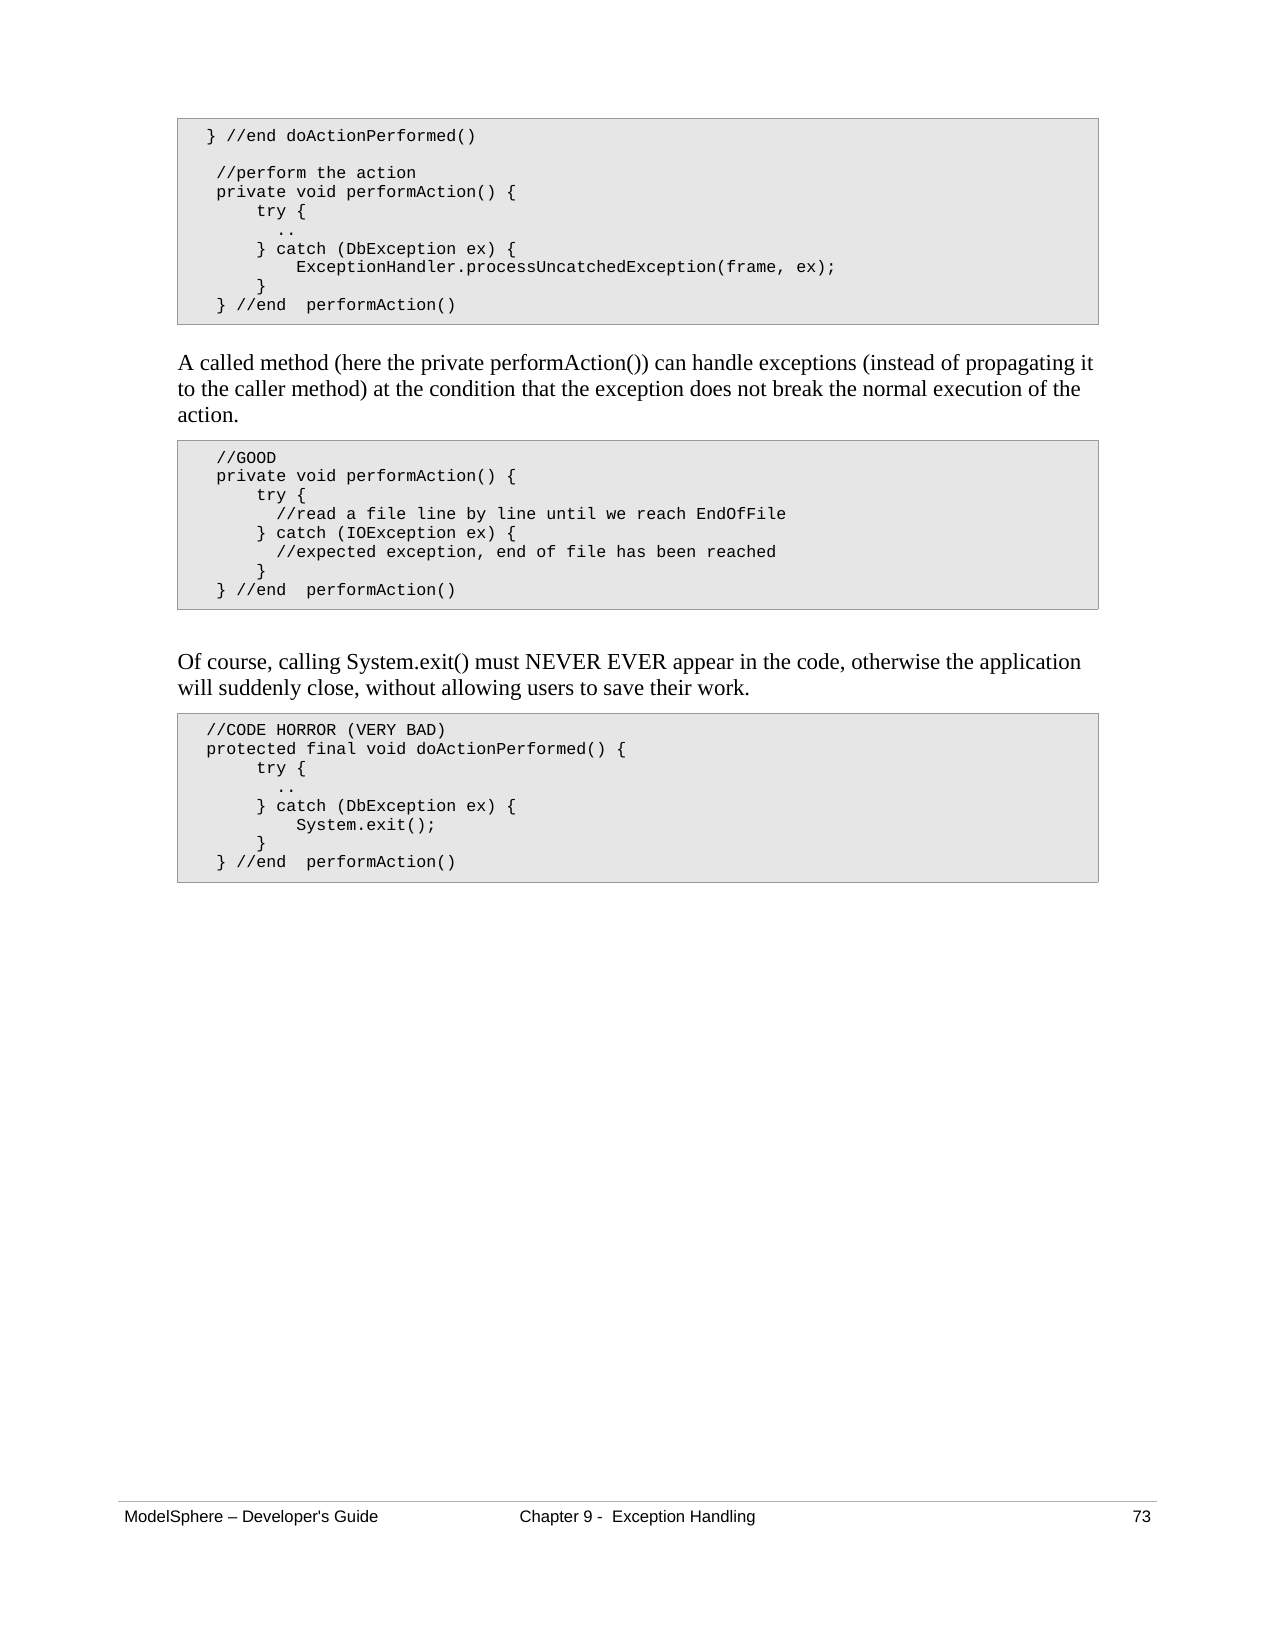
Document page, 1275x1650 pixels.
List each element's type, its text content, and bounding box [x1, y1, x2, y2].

text } [178, 269, 1098, 288]
text System.exit(); [178, 807, 1098, 826]
text } //end performAction() [178, 845, 1098, 882]
text //expected exception, end of file has been reached [178, 534, 1098, 553]
text //GOOD [178, 441, 1098, 459]
text A called method (here the private performAction()) can handle exceptions (instead of propagating it to the caller method) at the condition that the exception does not break the normal execution of the action. [177, 349, 1109, 428]
text Of course, calling System.exit() must NEVER EVER appear in the code, otherwise the application will suddenly close, without allowing users to save their work. [177, 648, 1109, 701]
text } catch (DbException ex) { [178, 231, 1098, 250]
text } //end doActionPerformed() [178, 119, 1098, 137]
text try { [178, 478, 1098, 497]
text try { [178, 193, 1098, 212]
text } //end performAction() [178, 288, 1098, 324]
text private void performAction() { [178, 175, 1098, 193]
text try { [178, 751, 1098, 769]
text //CODE HORROR (VERY BAD) [178, 714, 1098, 732]
text private void performAction() { [178, 459, 1098, 478]
text //read a file line by line until we reach EndOfFile [178, 497, 1098, 516]
text //perform the action [178, 156, 1098, 175]
text .. [178, 769, 1098, 788]
text } catch (IOException ex) { [178, 516, 1098, 534]
text } catch (DbException ex) { [178, 788, 1098, 807]
text .. [178, 212, 1098, 231]
text protected final void doActionPerformed() { [178, 732, 1098, 751]
text ExceptionHandler.processUncatchedException(frame, ex); [178, 250, 1098, 269]
text } [178, 553, 1098, 572]
text } //end performAction() [178, 572, 1098, 609]
text } [178, 826, 1098, 845]
